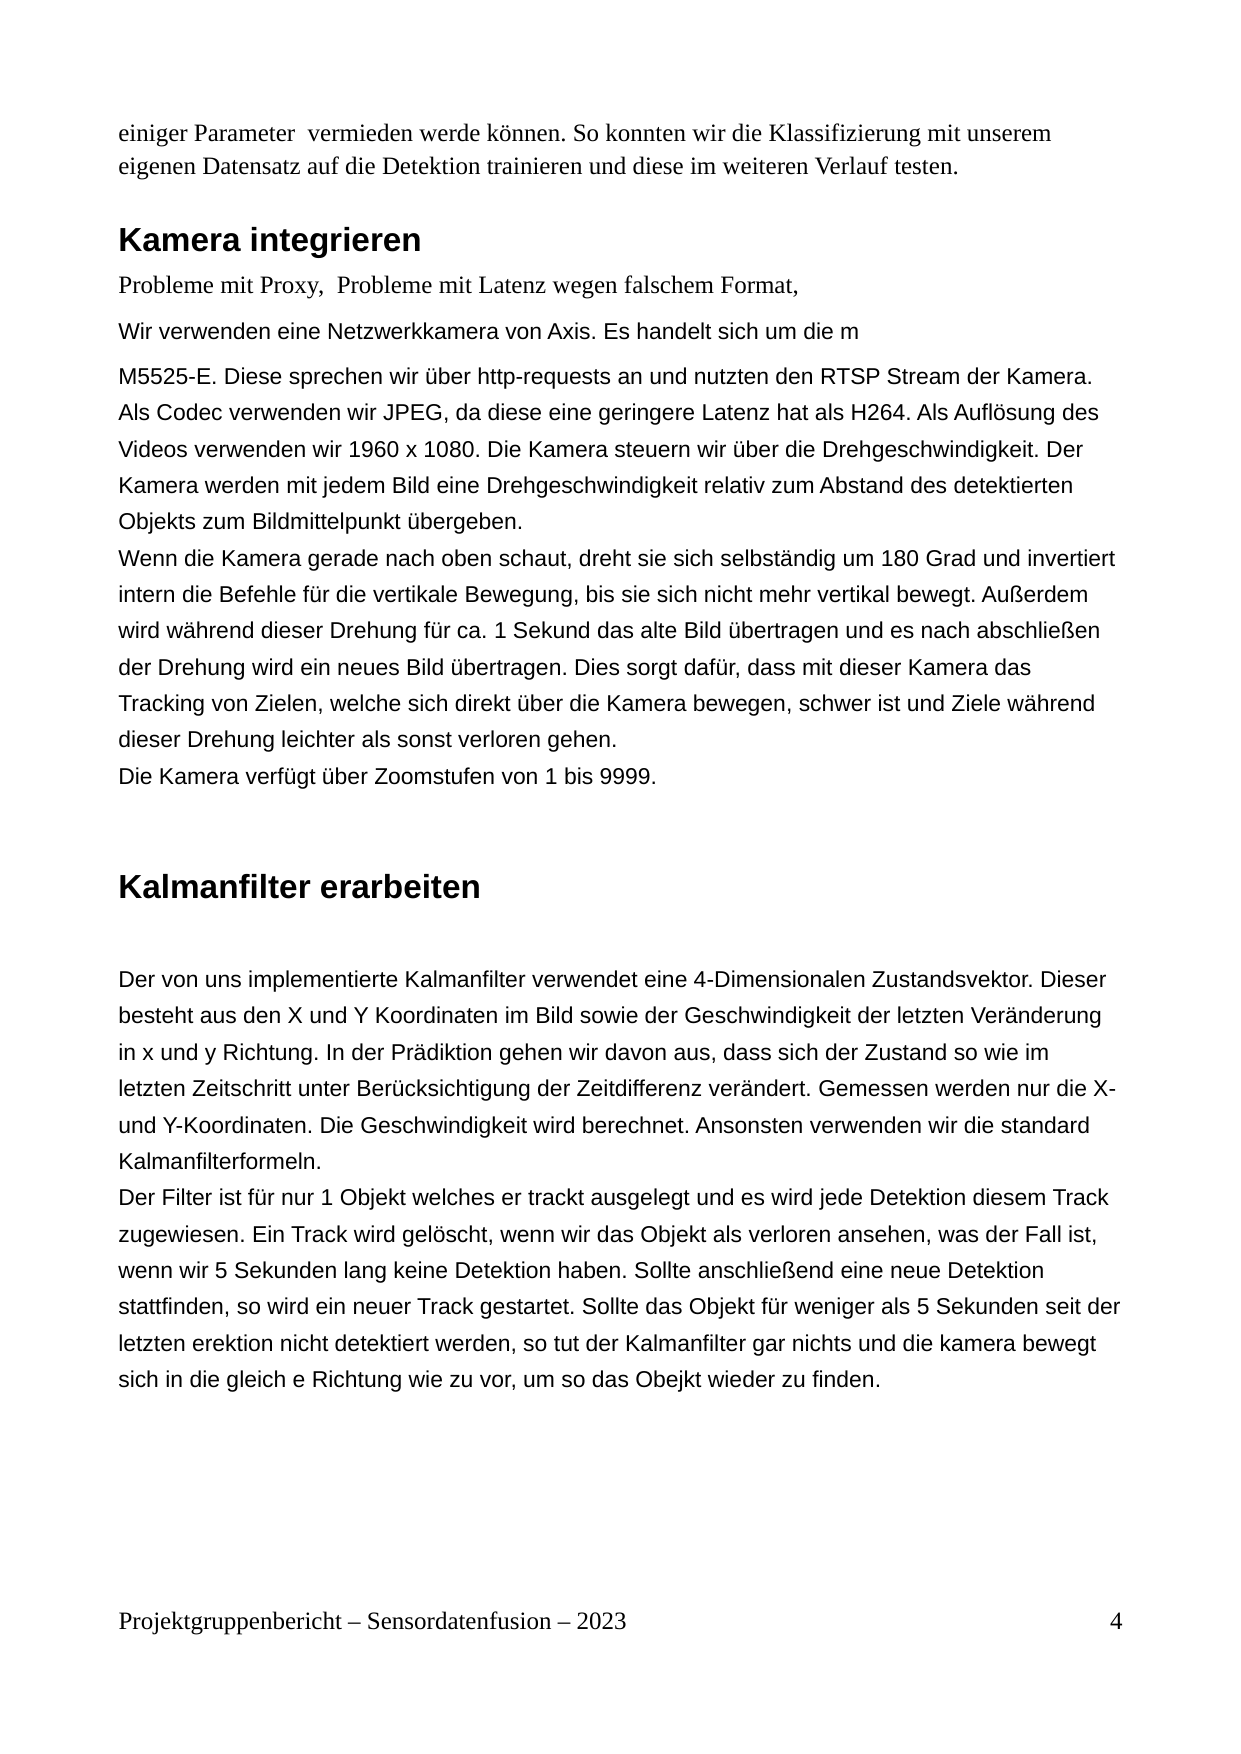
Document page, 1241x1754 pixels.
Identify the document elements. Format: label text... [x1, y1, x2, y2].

text Der von uns implementierte Kalmanfilter verwendet eine 4-Dimensionalen Zustandsvektor. Dieser besteht aus den X und Y Koordinaten im Bild sowie der Geschwindigkeit der letzten Veränderung in x und y Richtung. In der Prädiktion gehen wir davon aus, dass sich der Zustand so wie im letzten Zeitschritt unter Berücksichtigung der Zeitdifferenz verändert. Gemessen werden nur die X- und Y-Koordinaten. Die Geschwindigkeit wird berechnet. Ansonsten verwenden wir die standard Kalmanfilterformeln. [118, 966, 1122, 1174]
text Probleme mit Proxy, Probleme mit Latenz wegen falschem Format, [118, 271, 1122, 299]
text einiger Parameter vermieden werde können. So konnten wir die Klassifizierung mit unserem eigenen Datensatz auf die Detektion trainieren und diese im weiteren Verlauf testen. [118, 118, 1122, 180]
text Wenn die Kamera gerade nach oben schaut, dreht sie sich selbständig um 180 Grad und invertiert intern die Befehle für die vertikale Bewegung, bis sie sich nicht mehr vertikal bewegt. Außerdem wird während dieser Drehung für ca. 1 Sekund das alte Bild übertragen und es nach abschließen der Drehung wird ein neues Bild übertragen. Dies sorgt dafür, dass mit dieser Kamera das Tracking von Zielen, welche sich direkt über die Kamera bewegen, schwer ist und Ziele während dieser Drehung leichter als sonst verloren gehen. [118, 545, 1122, 753]
text M5525-E. Diese sprechen wir über http-requests an und nutzten den RTSP Stream der Kamera. Als Codec verwenden wir JPEG, da diese eine geringere Latenz hat als H264. Als Auflösung des Videos verwenden wir 1960 x 1080. Die Kamera steuern wir über die Drehgeschwindigkeit. Der Kamera werden mit jedem Bild eine Drehgeschwindigkeit relativ zum Abstand des detektierten Objekts zum Bildmittelpunkt übergeben. [118, 363, 1122, 535]
subtitle Kalmanfilter erarbeiten [118, 868, 1122, 906]
text Der Filter ist für nur 1 Objekt welches er trackt ausgelegt und es wird jede Detektion diesem Track zugewiesen. Ein Track wird gelöscht, wenn wir das Objekt als verloren ansehen, was der Fall ist, wenn wir 5 Sekunden lang keine Detektion haben. Sollte anschließend eine neue Detektion stattfinden, so wird ein neuer Track gestartet. Sollte das Objekt für weniger als 5 Sekunden seit der letzten erektion nicht detektiert werden, so tut der Kalmanfilter gar nichts und die kamera bewegt sich in die gleich e Richtung wie zu vor, um so das Obejkt wieder zu finden. [118, 1184, 1122, 1392]
text Die Kamera verfügt über Zoomstufen von 1 bis 9999. [118, 763, 1122, 789]
subtitle Kamera integrieren [118, 219, 1122, 258]
text Wir verwenden eine Netzwerkkamera von Axis. Es handelt sich um die m [118, 318, 1122, 344]
